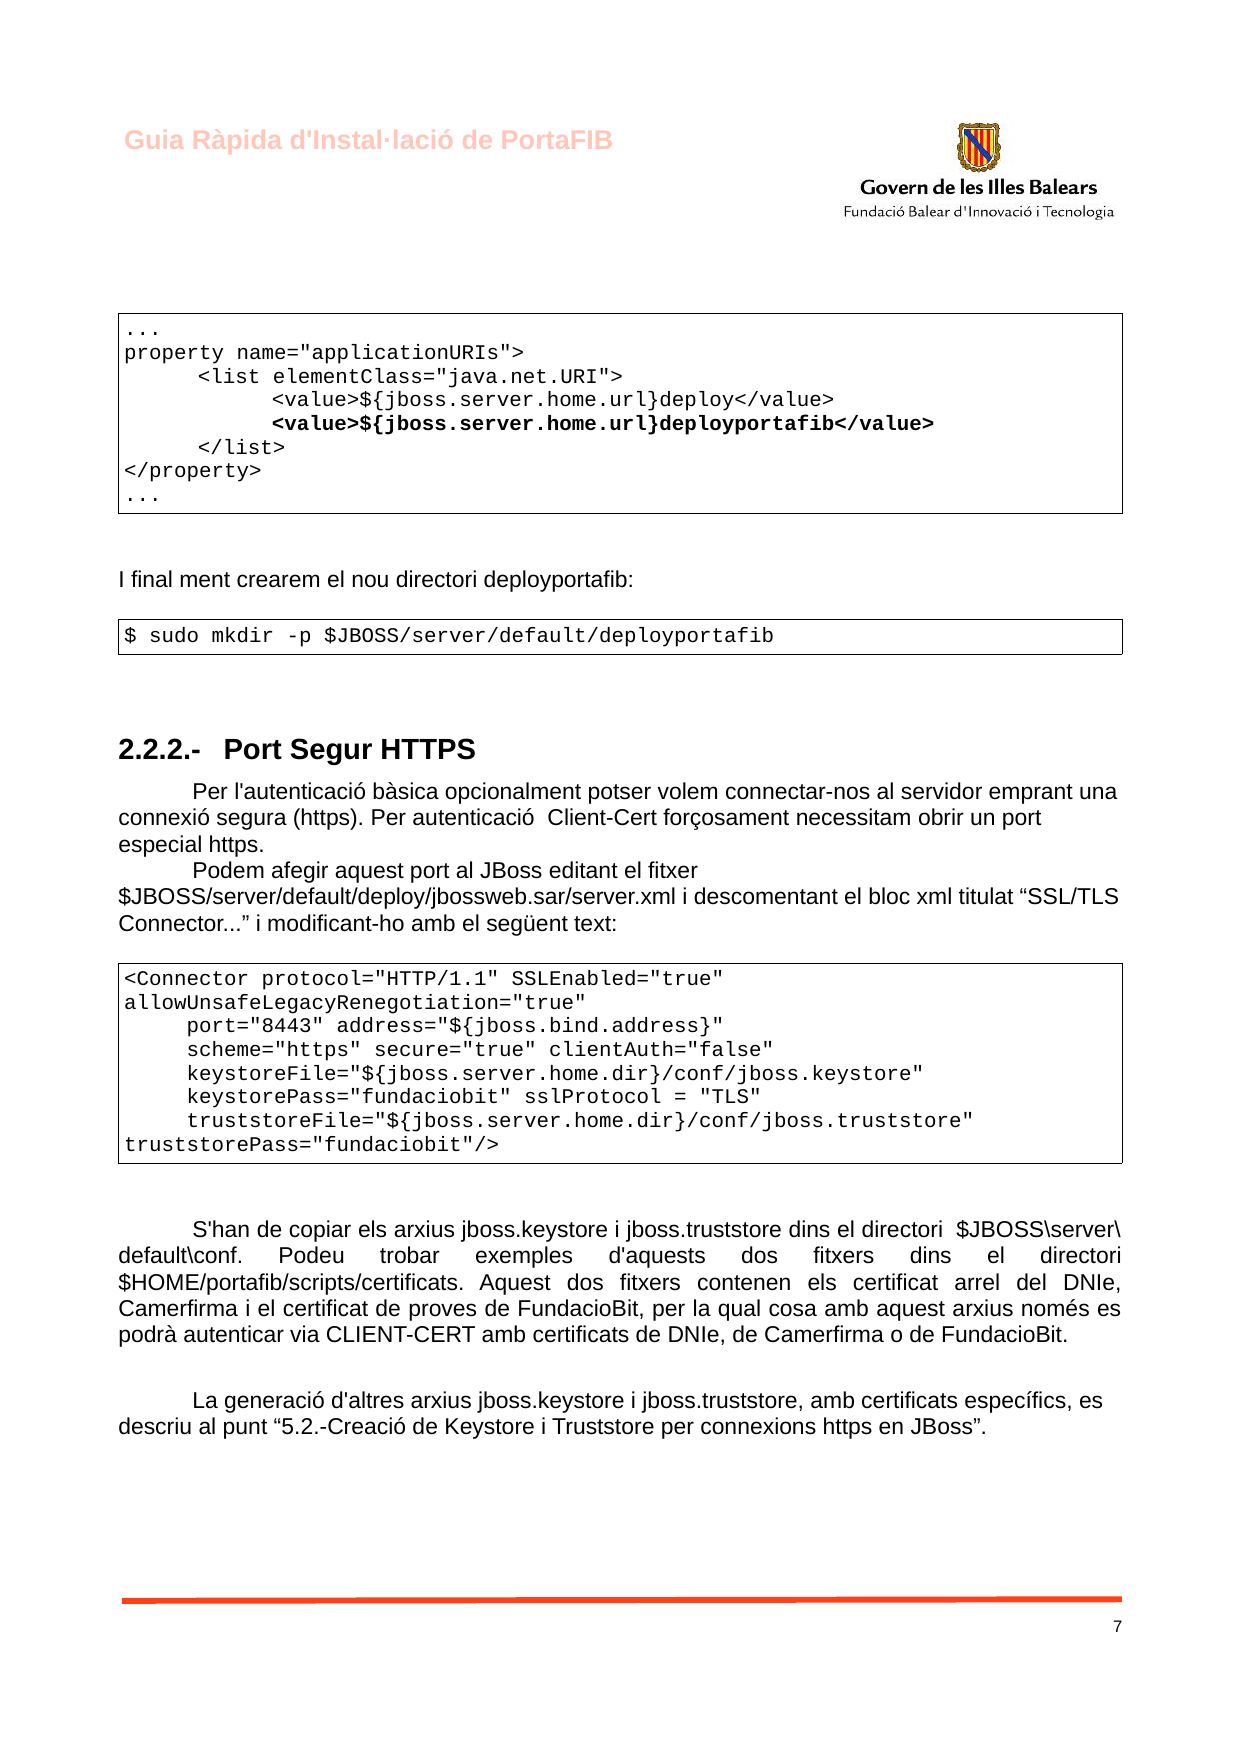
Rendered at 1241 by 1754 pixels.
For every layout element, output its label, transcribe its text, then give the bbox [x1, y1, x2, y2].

text I final ment crearem el nou directori deployportafib: [118, 566, 1122, 592]
text La generació d'altres arxius jboss.keystore i jboss.truststore, amb certificats específics, es descriu al punt “5.2.-Creació de Keystore i Truststore per connexions https en JBoss”. [118, 1387, 1122, 1439]
text Podem afegir aquest port al JBoss editant el fitxer $JBOSS/server/default/deploy/jbossweb.sar/server.xml i descomentant el bloc xml titulat “SSL/TLS Connector...” i modificant-ho amb el següent text: [118, 857, 1122, 936]
picture [840, 123, 1117, 220]
subtitle Port Segur HTTPS [118, 732, 1122, 765]
table_header ... property name="applicationURIs"> <list elementClass="java.net.URI"> <value>${jboss.server.home.url}deploy</value> <value>${jboss.server.home.url}deployportafib</value> </list> </property> ... [119, 314, 1122, 513]
table_header $ sudo mkdir -p $JBOSS/server/default/deployportafib [119, 620, 1122, 654]
text Per l'autenticació bàsica opcionalment potser volem connectar-nos al servidor emprant una connexió segura (https). Per autenticació Client-Cert forçosament necessitam obrir un port especial https. [118, 778, 1122, 857]
table_header <Connector protocol="HTTP/1.1" SSLEnabled="true" allowUnsafeLegacyRenegotiation="true" port="8443" address="${jboss.bind.address}" scheme="https" secure="true" clientAuth="false" keystoreFile="${jboss.server.home.dir}/conf/jboss.keystore" keystorePass="fundaciobit" sslProtocol = "TLS" truststoreFile="${jboss.server.home.dir}/conf/jboss.truststore" truststorePass="fundaciobit"/> [119, 964, 1122, 1163]
text S'han de copiar els arxius jboss.keystore i jboss.truststore dins el directori $JBOSS\server\default\conf. Podeu trobar exemples d'aquests dos fitxers dins el directori $HOME/portafib/scripts/certificats. Aquest dos fitxers contenen els certificat arrel del DNIe, Camerfirma i el certificat de proves de FundacioBit, per la qual cosa amb aquest arxius només es podrà autenticar via CLIENT-CERT amb certificats de DNIe, de Camerfirma o de FundacioBit. [118, 1216, 1122, 1348]
